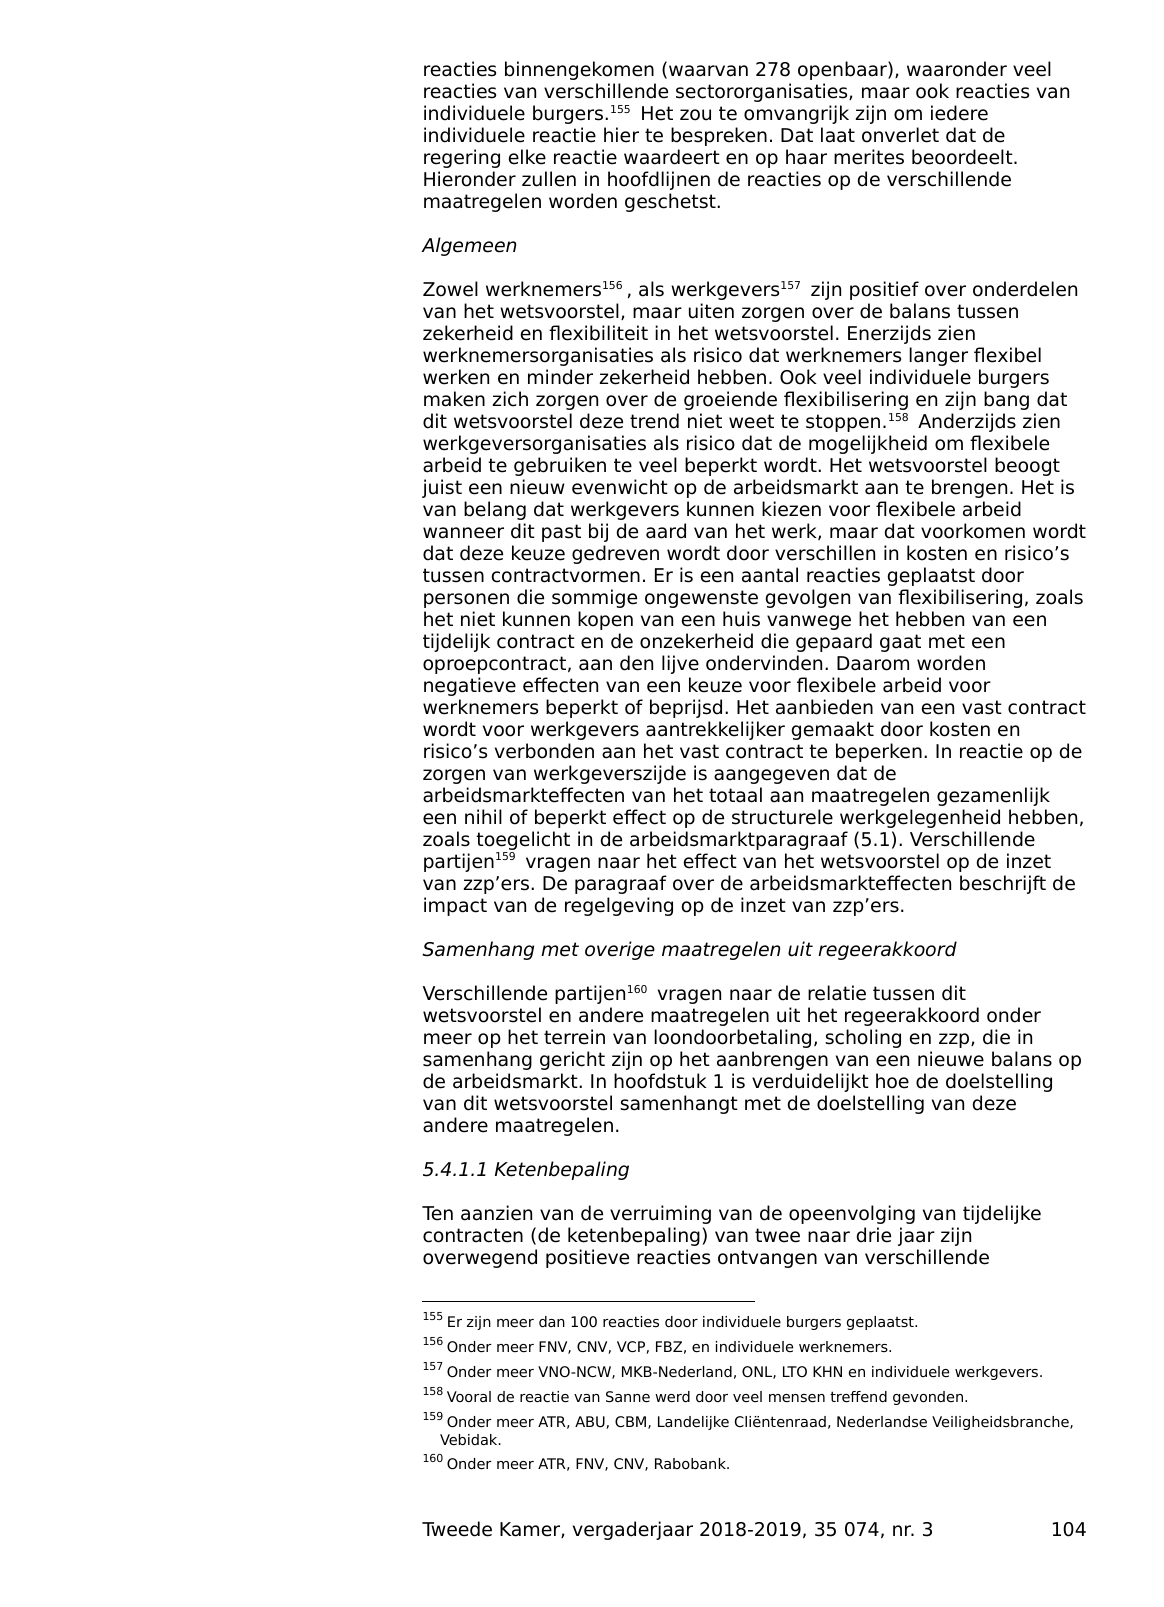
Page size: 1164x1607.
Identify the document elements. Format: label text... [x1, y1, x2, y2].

subtitle Algemeen [422, 235, 1087, 257]
subtitle 5.4.1.1 Ketenbepaling [422, 1159, 1087, 1181]
text Zowel werknemers, als werkgevers zijn positief over onderdelen van het wetsvoorstel, maar uiten zorgen over de balans tussen zekerheid en flexibiliteit in het wetsvoorstel. Enerzijds zien werknemersorganisaties als risico dat werknemers langer flexibel werken en minder zekerheid hebben. Ook veel individuele burgers maken zich zorgen over de groeiende flexibilisering en zijn bang dat dit wetsvoorstel deze trend niet weet te stoppen. Anderzijds zien werkgeversorganisaties als risico dat de mogelijkheid om flexibele arbeid te gebruiken te veel beperkt wordt. Het wetsvoorstel beoogt juist een nieuw evenwicht op de arbeidsmarkt aan te brengen. Het is van belang dat werkgevers kunnen kiezen voor flexibele arbeid wanneer dit past bij de aard van het werk, maar dat voorkomen wordt dat deze keuze gedreven wordt door verschillen in kosten en risico’s tussen contractvormen. Er is een aantal reacties geplaatst door personen die sommige ongewenste gevolgen van flexibilisering, zoals het niet kunnen kopen van een huis vanwege het hebben van een tijdelijk contract en de onzekerheid die gepaard gaat met een oproepcontract, aan den lijve ondervinden. Daarom worden negatieve effecten van een keuze voor flexibele arbeid voor werknemers beperkt of beprijsd. Het aanbieden van een vast contract wordt voor werkgevers aantrekkelijker gemaakt door kosten en risico’s verbonden aan het vast contract te beperken. In reactie op de zorgen van werkgeverszijde is aangegeven dat de arbeidsmarkteffecten van het totaal aan maatregelen gezamenlijk een nihil of beperkt effect op de structurele werkgelegenheid hebben, zoals toegelicht in de arbeidsmarktparagraaf (5.1). Verschillende partijen vragen naar het effect van het wetsvoorstel op de inzet van zzp’ers. De paragraaf over de arbeidsmarkteffecten beschrijft de impact van de regelgeving op de inzet van zzp’ers. [422, 279, 1087, 917]
text Onder meer FNV, CNV, VCP, FBZ, en individuele werknemers. [422, 1335, 1087, 1357]
text Verschillende partijen vragen naar de relatie tussen dit wetsvoorstel en andere maatregelen uit het regeerakkoord onder meer op het terrein van loondoorbetaling, scholing en zzp, die in samenhang gericht zijn op het aanbrengen van een nieuwe balans op de arbeidsmarkt. In hoofdstuk 1 is verduidelijkt hoe de doelstelling van dit wetsvoorstel samenhangt met de doelstelling van deze andere maatregelen. [422, 983, 1087, 1137]
text Er zijn meer dan 100 reacties door individuele burgers geplaatst. [422, 1310, 1087, 1332]
text Onder meer ATR, FNV, CNV, Rabobank. [422, 1452, 1087, 1474]
text Vooral de reactie van Sanne werd door veel mensen treffend gevonden. [422, 1385, 1087, 1407]
text Onder meer VNO-NCW, MKB-Nederland, ONL, LTO KHN en individuele werkgevers. [422, 1360, 1087, 1382]
text Onder meer ATR, ABU, CBM, Landelijke Cliëntenraad, Nederlandse Veiligheidsbranche, Vebidak. [422, 1410, 1087, 1449]
text reacties binnengekomen (waarvan 278 openbaar), waaronder veel reacties van verschillende sectororganisaties, maar ook reacties van individuele burgers. Het zou te omvangrijk zijn om iedere individuele reactie hier te bespreken. Dat laat onverlet dat de regering elke reactie waardeert en op haar merites beoordeelt. Hieronder zullen in hoofdlijnen de reacties op de verschillende maatregelen worden geschetst. [422, 59, 1087, 213]
text Ten aanzien van de verruiming van de opeenvolging van tijdelijke contracten (de ketenbepaling) van twee naar drie jaar zijn overwegend positieve reacties ontvangen van verschillende [422, 1203, 1087, 1269]
subtitle Samenhang met overige maatregelen uit regeerakkoord [422, 939, 1087, 961]
